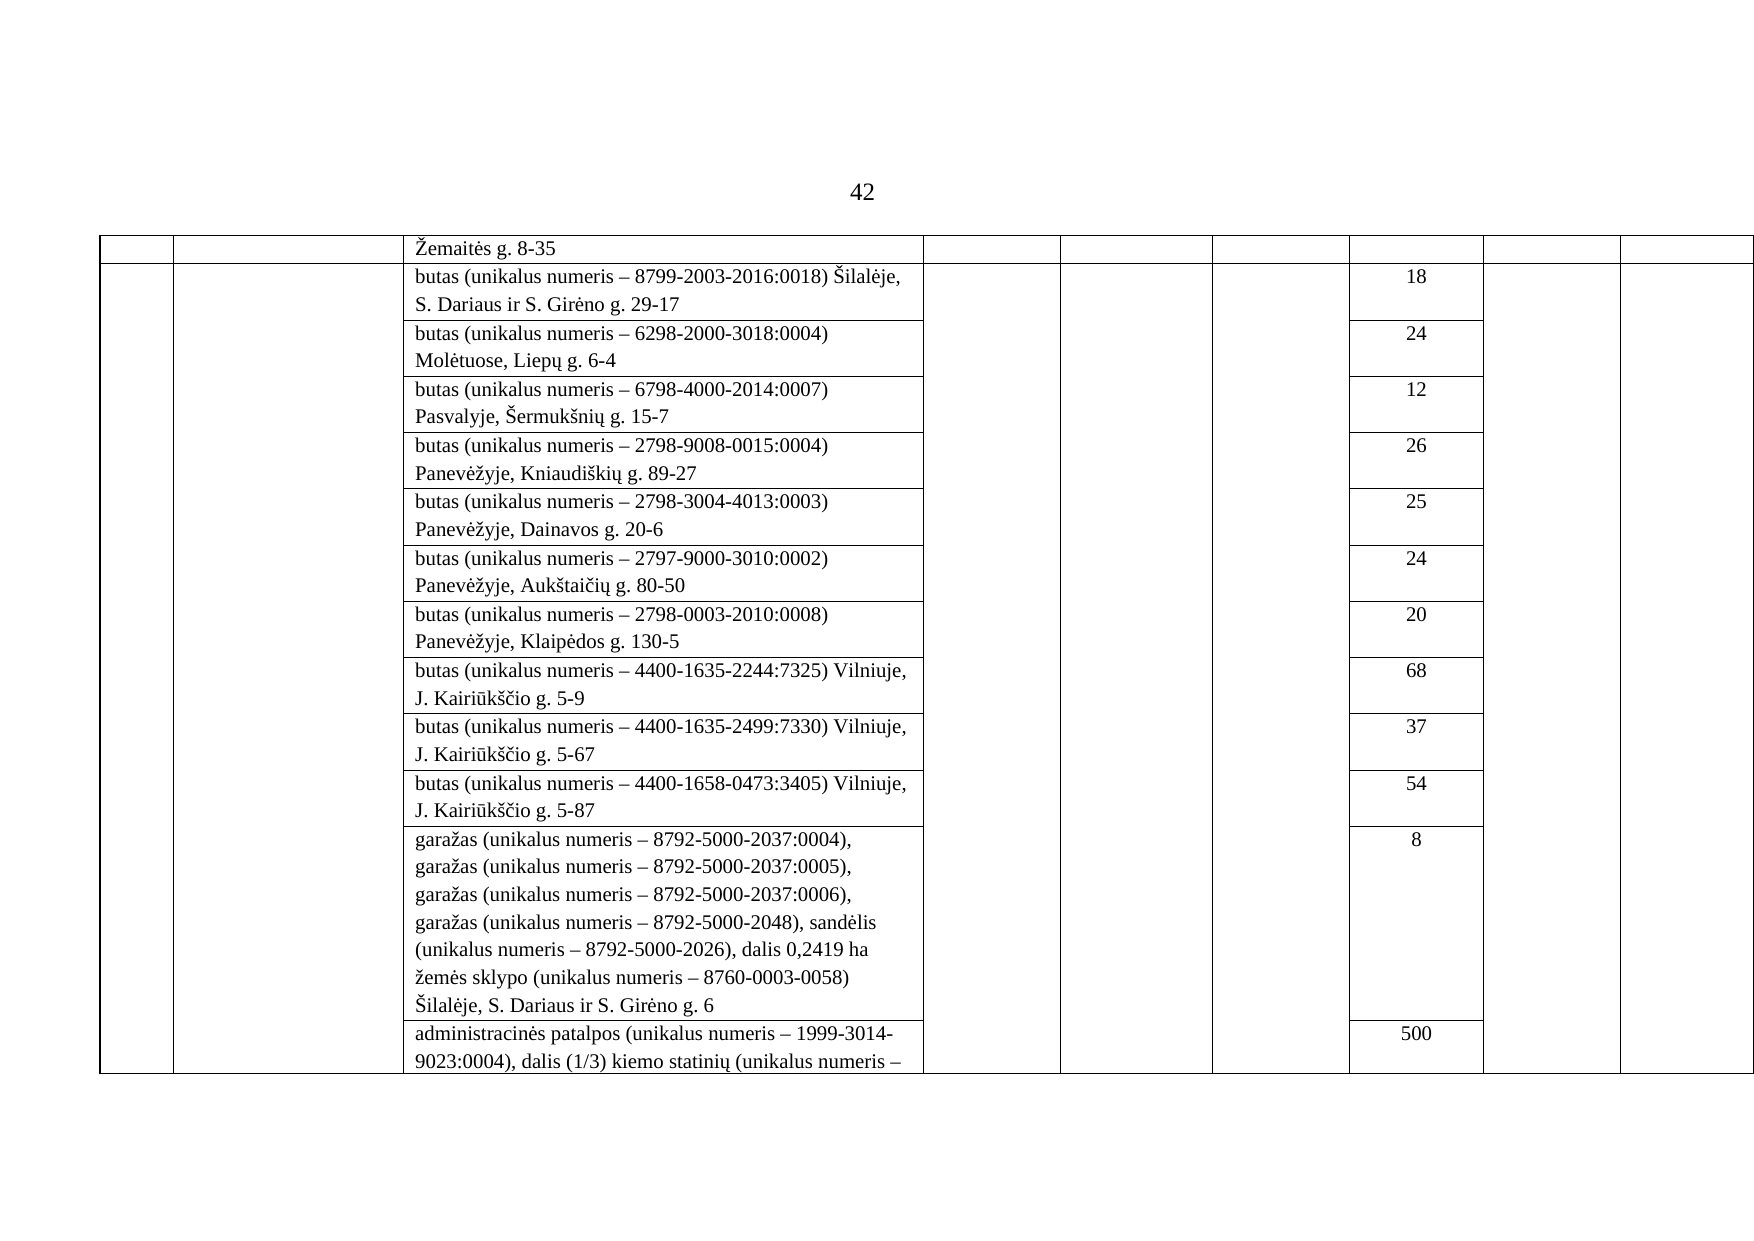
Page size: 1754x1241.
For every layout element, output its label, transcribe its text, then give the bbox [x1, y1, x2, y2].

table_cell butas (unikalus numeris – 2798-3004-4013:0003) Panevėžyje, Dainavos g. 20-6 [404, 489, 923, 544]
table_cell 25 [1350, 489, 1483, 544]
table_cell Žemaitės g. 8-35 [404, 236, 923, 263]
table_cell butas (unikalus numeris – 2798-0003-2010:0008) Panevėžyje, Klaipėdos g. 130-5 [404, 602, 923, 657]
table_cell 24 [1350, 546, 1483, 601]
table_cell [101, 264, 173, 1073]
table_cell [101, 236, 173, 263]
table_cell butas (unikalus numeris – 6298-2000-3018:0004) Molėtuose, Liepų g. 6-4 [404, 321, 923, 376]
table_cell 68 [1350, 658, 1483, 713]
table_cell 8 [1350, 827, 1483, 1020]
table_cell garažas (unikalus numeris – 8792-5000-2037:0004), garažas (unikalus numeris – 8792-5000-2037:0005), garažas (unikalus numeris – 8792-5000-2037:0006), garažas (unikalus numeris – 8792-5000-2048), sandėlis (unikalus numeris – 8792-5000-2026), dalis 0,2419 ha žemės sklypo (unikalus numeris – 8760-0003-0058) Šilalėje, S. Dariaus ir S. Girėno g. 6 [404, 827, 923, 1020]
table_cell 37 [1350, 714, 1483, 769]
table_cell [1484, 264, 1620, 1073]
table_cell 26 [1350, 433, 1483, 488]
table_cell [1350, 236, 1483, 263]
table_cell 24 [1350, 321, 1483, 376]
table_cell butas (unikalus numeris – 2797-9000-3010:0002) Panevėžyje, Aukštaičių g. 80-50 [404, 546, 923, 601]
table_cell 18 [1350, 264, 1483, 319]
table_cell butas (unikalus numeris – 4400-1635-2499:7330) Vilniuje, J. Kairiūkščio g. 5-67 [404, 714, 923, 769]
table_cell butas (unikalus numeris – 2798-9008-0015:0004) Panevėžyje, Kniaudiškių g. 89-27 [404, 433, 923, 488]
table_cell [1621, 264, 1753, 1073]
table_cell 500 [1350, 1021, 1483, 1073]
table_cell 54 [1350, 771, 1483, 826]
table_cell butas (unikalus numeris – 6798-4000-2014:0007) Pasvalyje, Šermukšnių g. 15-7 [404, 377, 923, 432]
table_cell butas (unikalus numeris – 4400-1658-0473:3405) Vilniuje, J. Kairiūkščio g. 5-87 [404, 771, 923, 826]
table_cell [1213, 264, 1349, 1073]
table_cell [1484, 236, 1620, 263]
table_cell 20 [1350, 602, 1483, 657]
table_cell administracinės patalpos (unikalus numeris – 1999-3014-9023:0004), dalis (1/3) kiemo statinių (unikalus numeris – [404, 1021, 923, 1073]
table_cell [1061, 236, 1212, 263]
table_cell [1061, 264, 1212, 1073]
table_cell [1213, 236, 1349, 263]
table_cell butas (unikalus numeris – 8799-2003-2016:0018) Šilalėje, S. Dariaus ir S. Girėno g. 29-17 [404, 264, 923, 319]
table_cell [924, 236, 1060, 263]
table_cell [174, 264, 403, 1073]
table_cell [924, 264, 1060, 1073]
table_cell [1621, 236, 1753, 263]
table_cell 12 [1350, 377, 1483, 432]
table_cell butas (unikalus numeris – 4400-1635-2244:7325) Vilniuje, J. Kairiūkščio g. 5-9 [404, 658, 923, 713]
table_cell [174, 236, 403, 263]
